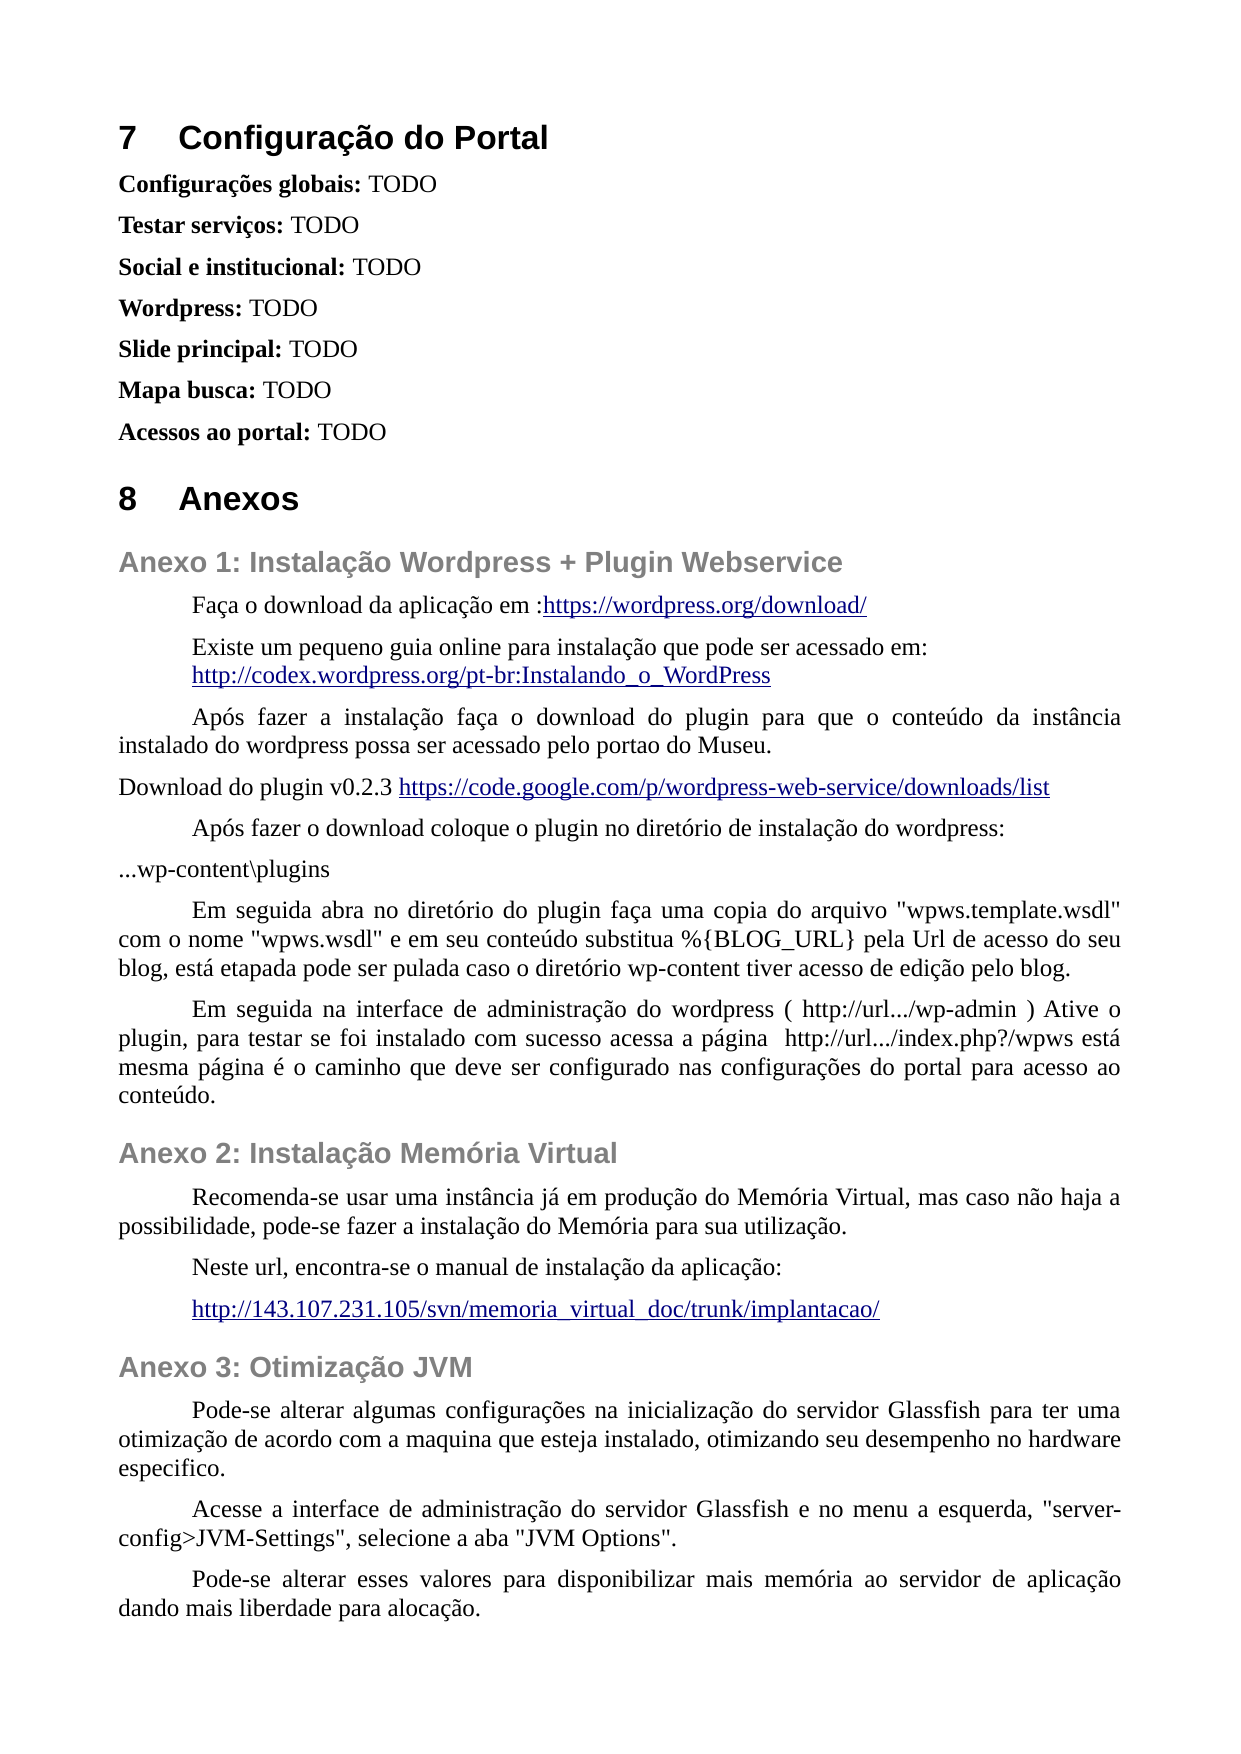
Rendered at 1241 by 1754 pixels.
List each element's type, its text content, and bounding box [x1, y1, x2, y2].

subtitle Anexo 1: Instalação Wordpress + Plugin Webservice [118, 544, 1122, 578]
text Mapa busca: TODO [118, 376, 1122, 404]
text Neste url, encontra-se o manual de instalação da aplicação: [118, 1252, 1122, 1281]
subtitle Configuração do Portal [118, 118, 1122, 157]
subtitle Anexo 3: Otimização JVM [118, 1349, 1122, 1383]
text Em seguida abra no diretório do plugin faça uma copia do arquivo "wpws.template.wsdl" com o nome "wpws.wsdl" e em seu conteúdo substitua %{BLOG_URL} pela Url de acesso do seu blog, está etapada pode ser pulada caso o diretório wp-content tiver acesso de edição pelo blog. [118, 896, 1122, 982]
text Wordpress: TODO [118, 293, 1122, 322]
subtitle Anexo 2: Instalação Memória Virtual [118, 1136, 1122, 1170]
text Existe um pequeno guia online para instalação que pode ser acessado em: http://codex.wordpress.org/pt-br:Instalando_o_WordPress [118, 632, 1122, 689]
text Download do plugin v0.2.3 https://code.google.com/p/wordpress-web-service/downloads/list [118, 772, 1122, 801]
text Social e institucional: TODO [118, 252, 1122, 281]
text Pode-se alterar esses valores para disponibilizar mais memória ao servidor de aplicação dando mais liberdade para alocação. [118, 1564, 1122, 1622]
text Testar serviços: TODO [118, 211, 1122, 239]
subtitle Anexos [118, 479, 1122, 517]
text http://143.107.231.105/svn/memoria_virtual_doc/trunk/implantacao/ [118, 1294, 1122, 1322]
text Acessos ao portal: TODO [118, 417, 1122, 446]
text Acesse a interface de administração do servidor Glassfish e no menu a esquerda, "server-config>JVM-Settings", selecione a aba "JVM Options". [118, 1494, 1122, 1552]
text Faça o download da aplicação em :https://wordpress.org/download/ [118, 591, 1122, 619]
text Em seguida na interface de administração do wordpress ( http://url.../wp-admin ) Ative o plugin, para testar se foi instalado com sucesso acessa a página http://url.../index.php?/wpws está mesma página é o caminho que deve ser configurado nas configurações do portal para acesso ao conteúdo. [118, 994, 1122, 1109]
text Após fazer o download coloque o plugin no diretório de instalação do wordpress: [118, 813, 1122, 842]
text ...wp-content\plugins [118, 854, 1122, 883]
text Após fazer a instalação faça o download do plugin para que o conteúdo da instância instalado do wordpress possa ser acessado pelo portao do Museu. [118, 702, 1122, 759]
text Slide principal: TODO [118, 334, 1122, 363]
text Recomenda-se usar uma instância já em produção do Memória Virtual, mas caso não haja a possibilidade, pode-se fazer a instalação do Memória para sua utilização. [118, 1182, 1122, 1240]
text Configurações globais: TODO [118, 169, 1122, 198]
text Pode-se alterar algumas configurações na inicialização do servidor Glassfish para ter uma otimização de acordo com a maquina que esteja instalado, otimizando seu desempenho no hardware especifico. [118, 1396, 1122, 1482]
